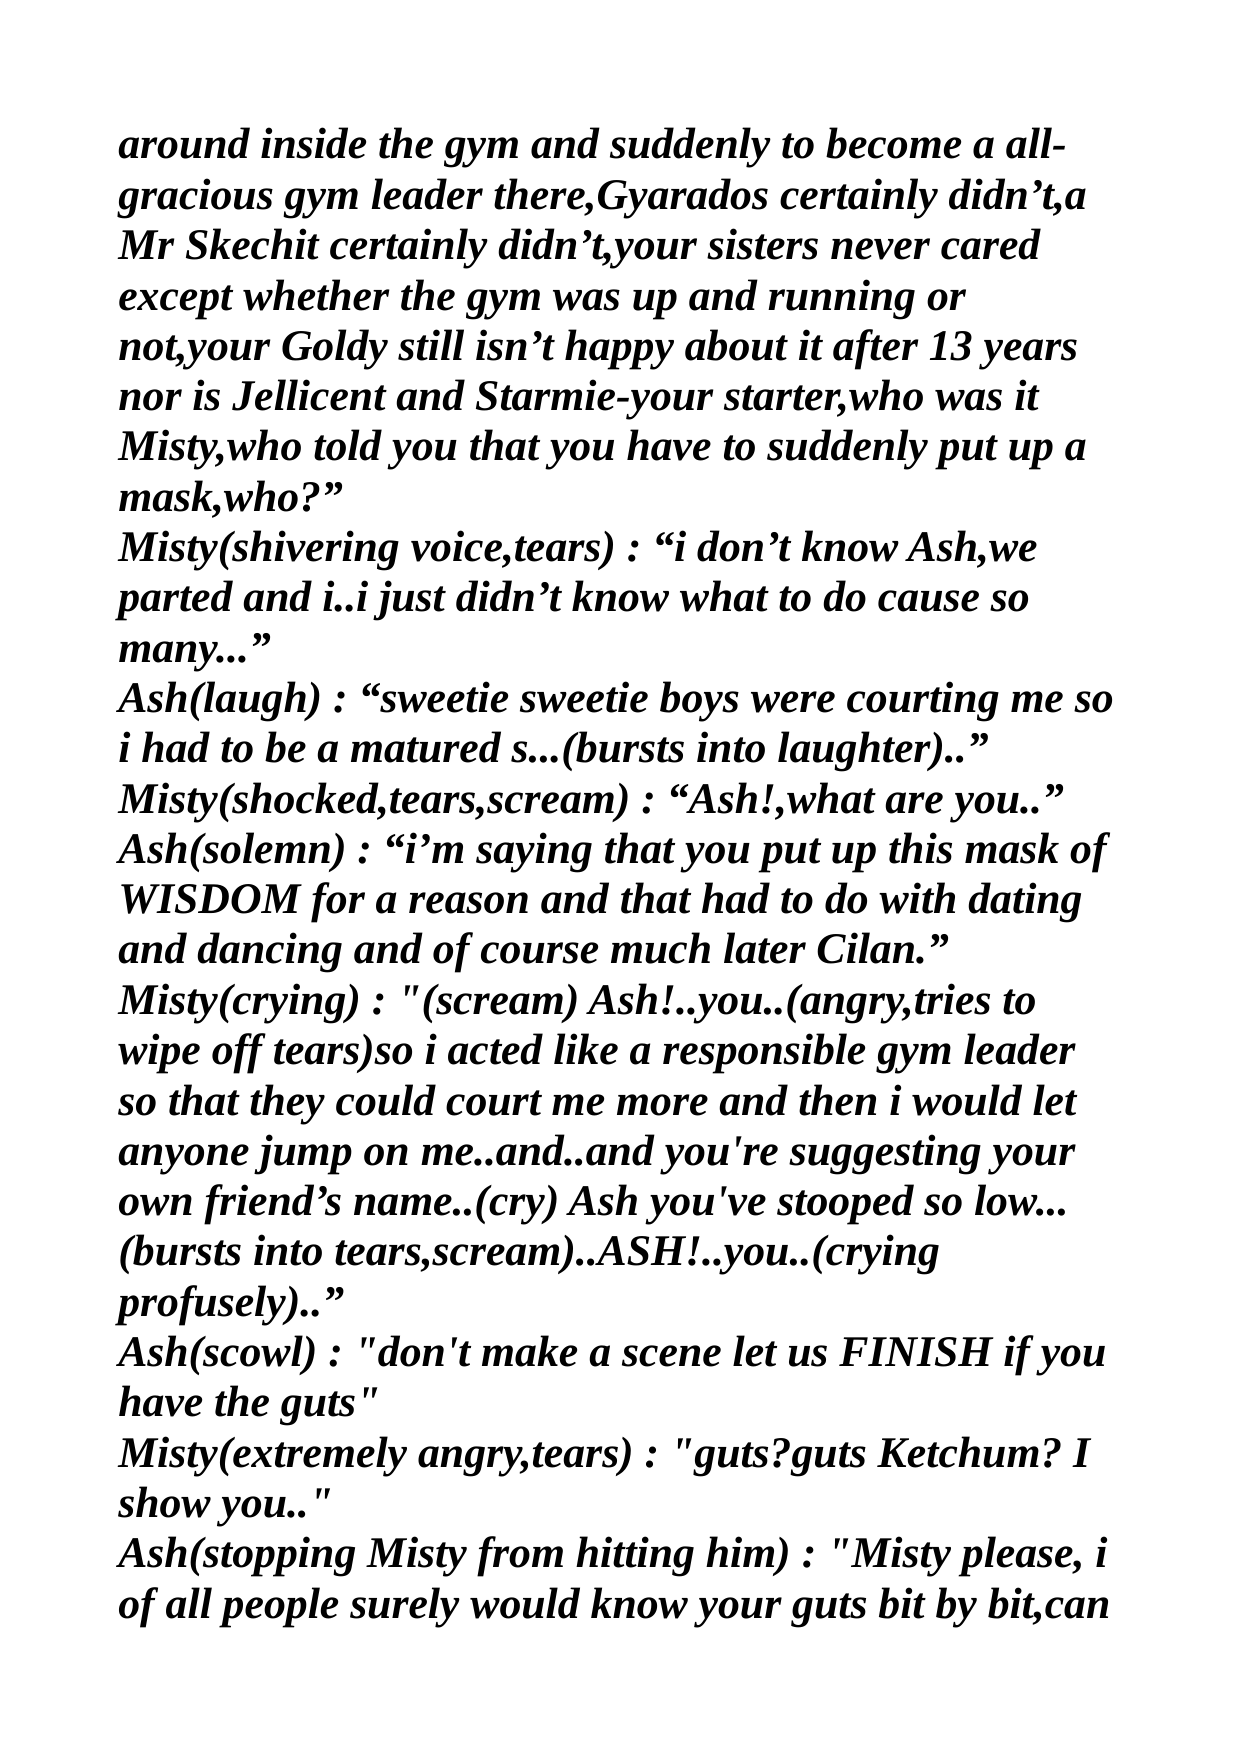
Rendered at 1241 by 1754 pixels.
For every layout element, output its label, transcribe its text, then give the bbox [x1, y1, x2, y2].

text Ash(stopping Misty from hitting him) : "Misty please, i of all people surely would know your guts bit by bit,can [118, 1527, 1122, 1627]
text Ash(laugh) : “sweetie sweetie boys were courting me so i had to be a matured s...(bursts into laughter)..” [118, 672, 1122, 772]
text Misty(shocked,tears,scream) : “Ash!,what are you..” [118, 772, 1122, 822]
text Ash(solemn) : “i’m saying that you put up this mask of WISDOM for a reason and that had to do with dating and dancing and of course much later Cilan.” [118, 822, 1122, 973]
text Ash(scowl) : "don't make a scene let us FINISH if you have the guts" [118, 1326, 1122, 1426]
text Misty(extremely angry,tears) : "guts?guts Ketchum? I show you.." [118, 1426, 1122, 1527]
text around inside the gym and suddenly to become a all-gracious gym leader there,Gyarados certainly didn’t,a Mr Skechit certainly didn’t,your sisters never cared except whether the gym was up and running or not,your Goldy still isn’t happy about it after 13 years nor is Jellicent and Starmie-your starter,who was it Misty,who told you that you have to suddenly put up a mask,who?” [118, 118, 1122, 521]
text Misty(crying) : "(scream) Ash!..you..(angry,tries to wipe off tears)so i acted like a responsible gym leader so that they could court me more and then i would let anyone jump on me..and..and you're suggesting your own friend’s name..(cry) Ash you've stooped so low...(bursts into tears,scream)..ASH!..you..(crying profusely)..” [118, 973, 1122, 1326]
text Misty(shivering voice,tears) : “i don’t know Ash,we parted and i..i just didn’t know what to do cause so many...” [118, 521, 1122, 672]
